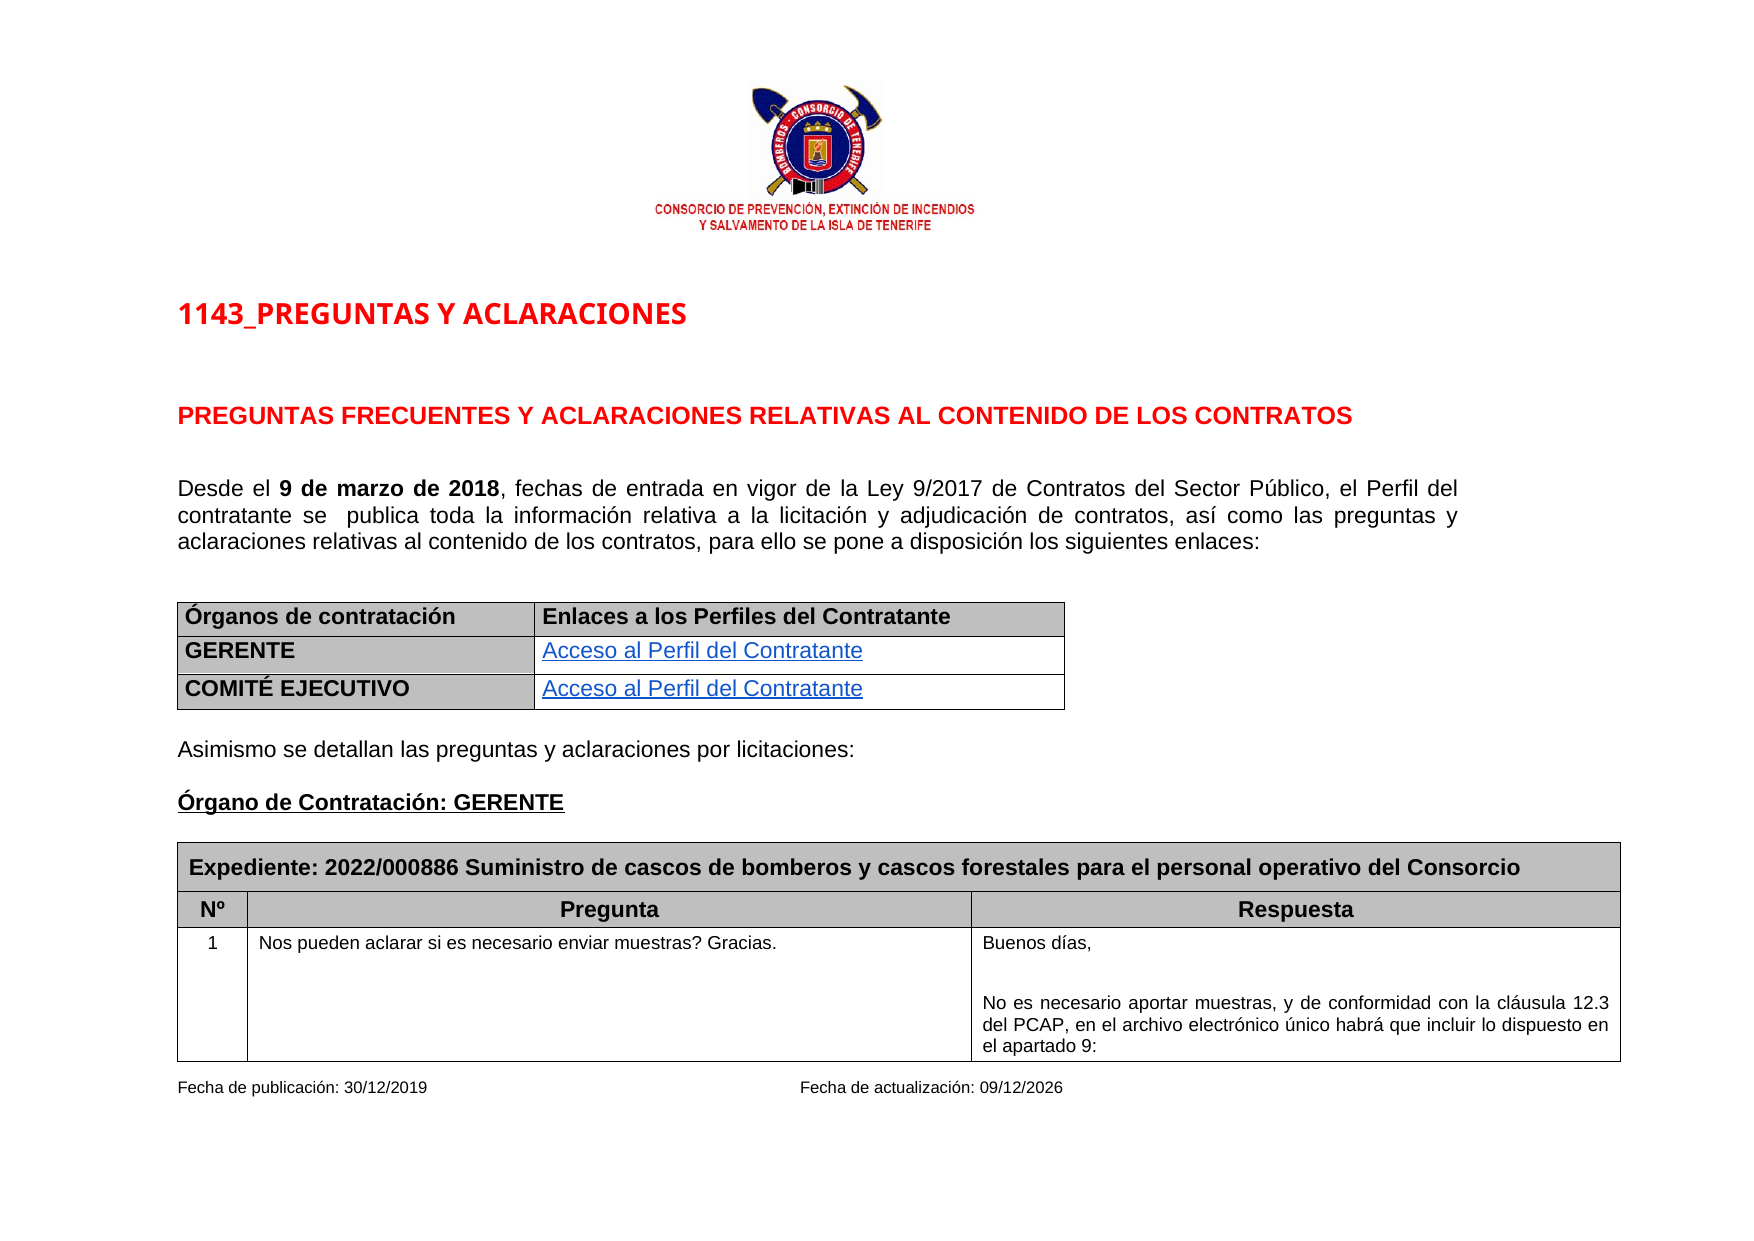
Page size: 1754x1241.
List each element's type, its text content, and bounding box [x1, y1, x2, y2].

text Desde el 9 de marzo de 2018, fechas de entrada en vigor de la Ley 9/2017 de Contratos del Sector Público, el Perfil del contratante se publica toda la información relativa a la licitación y adjudicación de contratos, así como las preguntas y aclaraciones relativas al contenido de los contratos, para ello se pone a disposición los siguientes enlaces: [177, 475, 1459, 554]
subtitle PREGUNTAS FRECUENTES Y ACLARACIONES RELATIVAS AL CONTENIDO DE LOS CONTRATOS [177, 401, 1459, 429]
table_header Órganos de contratación [178, 603, 534, 636]
table_cell Acceso al Perfil del Contratante [535, 637, 1064, 673]
table_cell Pregunta [248, 892, 971, 927]
table_cell Respuesta [972, 892, 1620, 927]
table_cell Acceso al Perfil del Contratante [535, 675, 1064, 709]
table_header Enlaces a los Perfiles del Contratante [535, 603, 1064, 636]
table_cell Buenos días, No es necesario aportar muestras, y de conformidad con la cláusula 12.3 del PCAP, en el archivo electrónico único habrá que incluir lo dispuesto en el apartado 9: [972, 928, 1620, 1061]
subtitle 1143_preguntas y aclaraciones [177, 293, 1459, 333]
table_cell COMITÉ EJECUTIVO [178, 675, 534, 709]
text Órgano de Contratación: GERENTE [177, 789, 1459, 816]
table_cell Nos pueden aclarar si es necesario enviar muestras? Gracias. [248, 928, 971, 1061]
table_cell 1 [178, 928, 247, 1061]
table_cell Nº [178, 892, 247, 927]
table_header Expediente: 2022/000886 Suministro de cascos de bomberos y cascos forestales para el personal operativo del Consorcio [178, 843, 1620, 891]
text Asimismo se detallan las preguntas y aclaraciones por licitaciones: [177, 736, 1459, 763]
table_cell GERENTE [178, 637, 534, 673]
